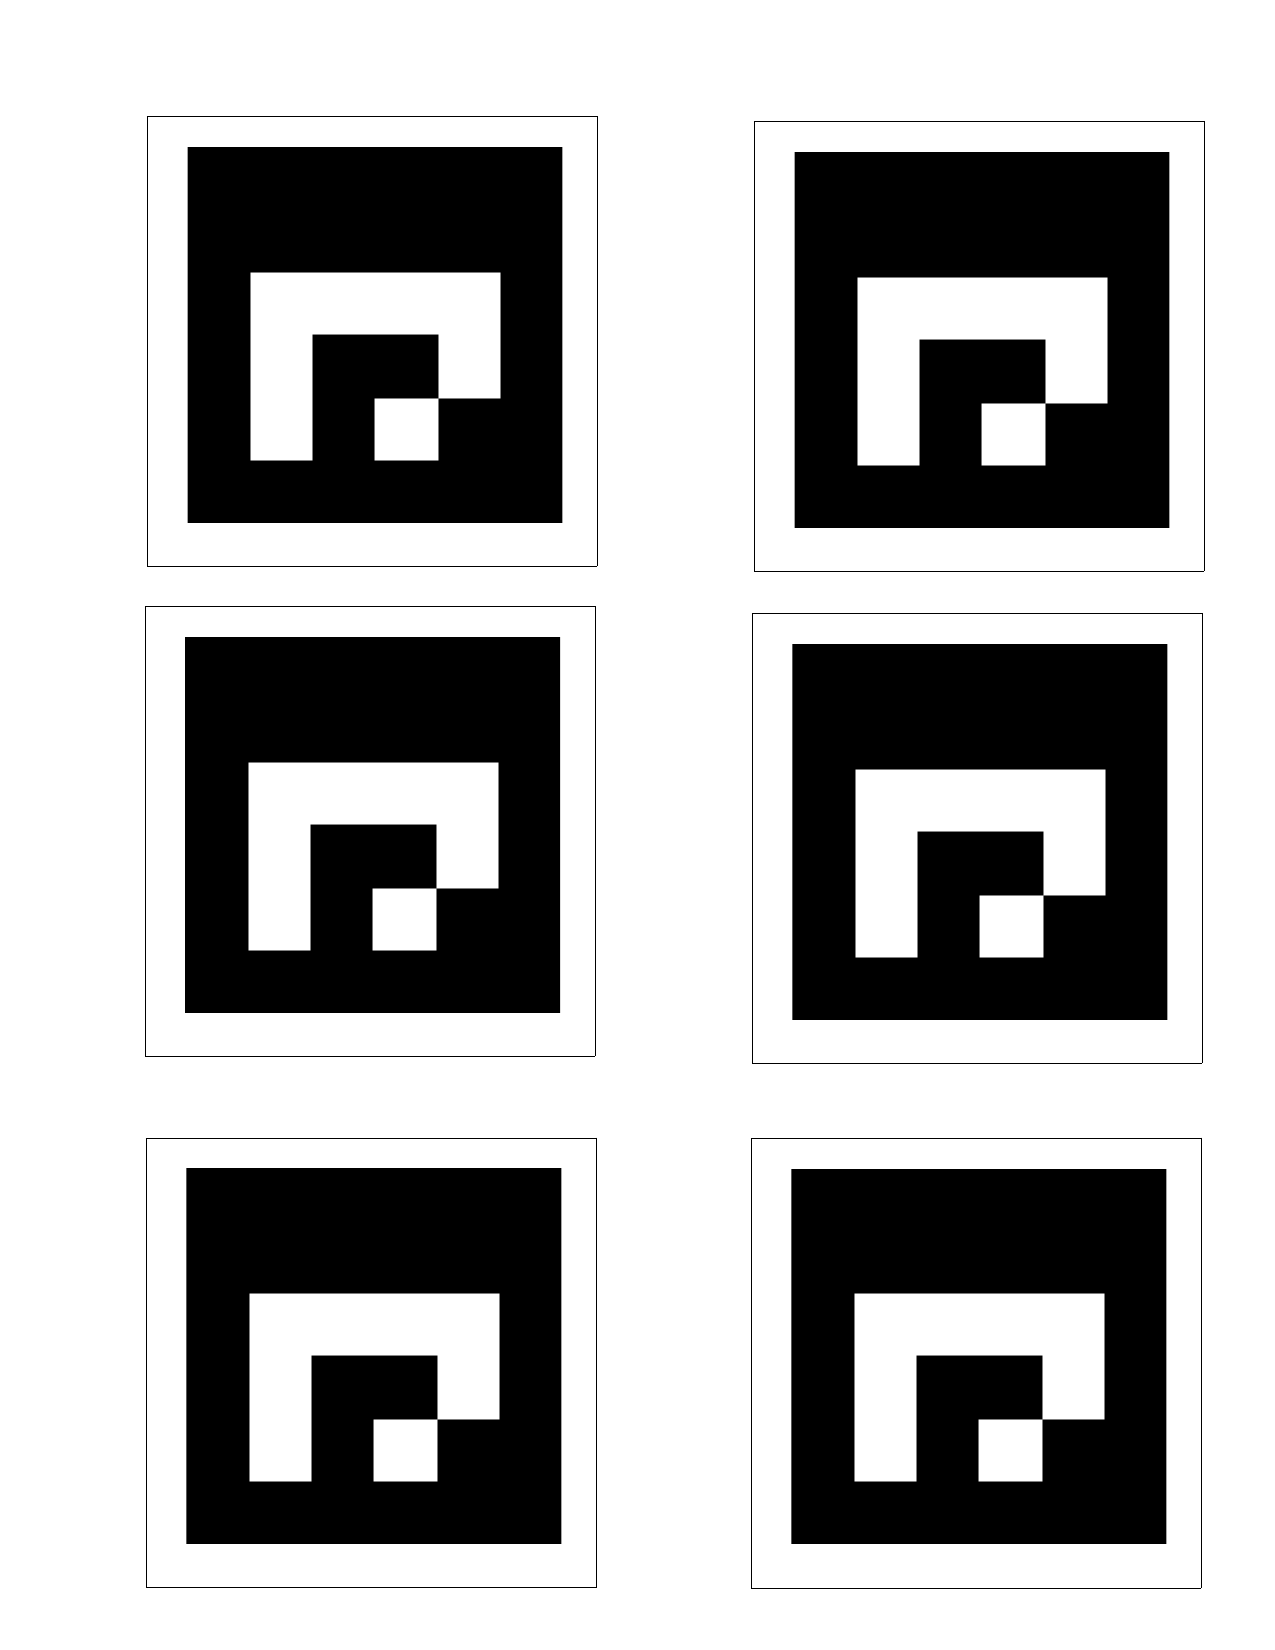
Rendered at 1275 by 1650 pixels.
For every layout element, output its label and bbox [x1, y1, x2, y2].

picture [187, 147, 563, 523]
picture [185, 637, 561, 1013]
picture [791, 1169, 1167, 1544]
picture [794, 152, 1170, 528]
picture [792, 644, 1168, 1020]
picture [186, 1168, 562, 1544]
